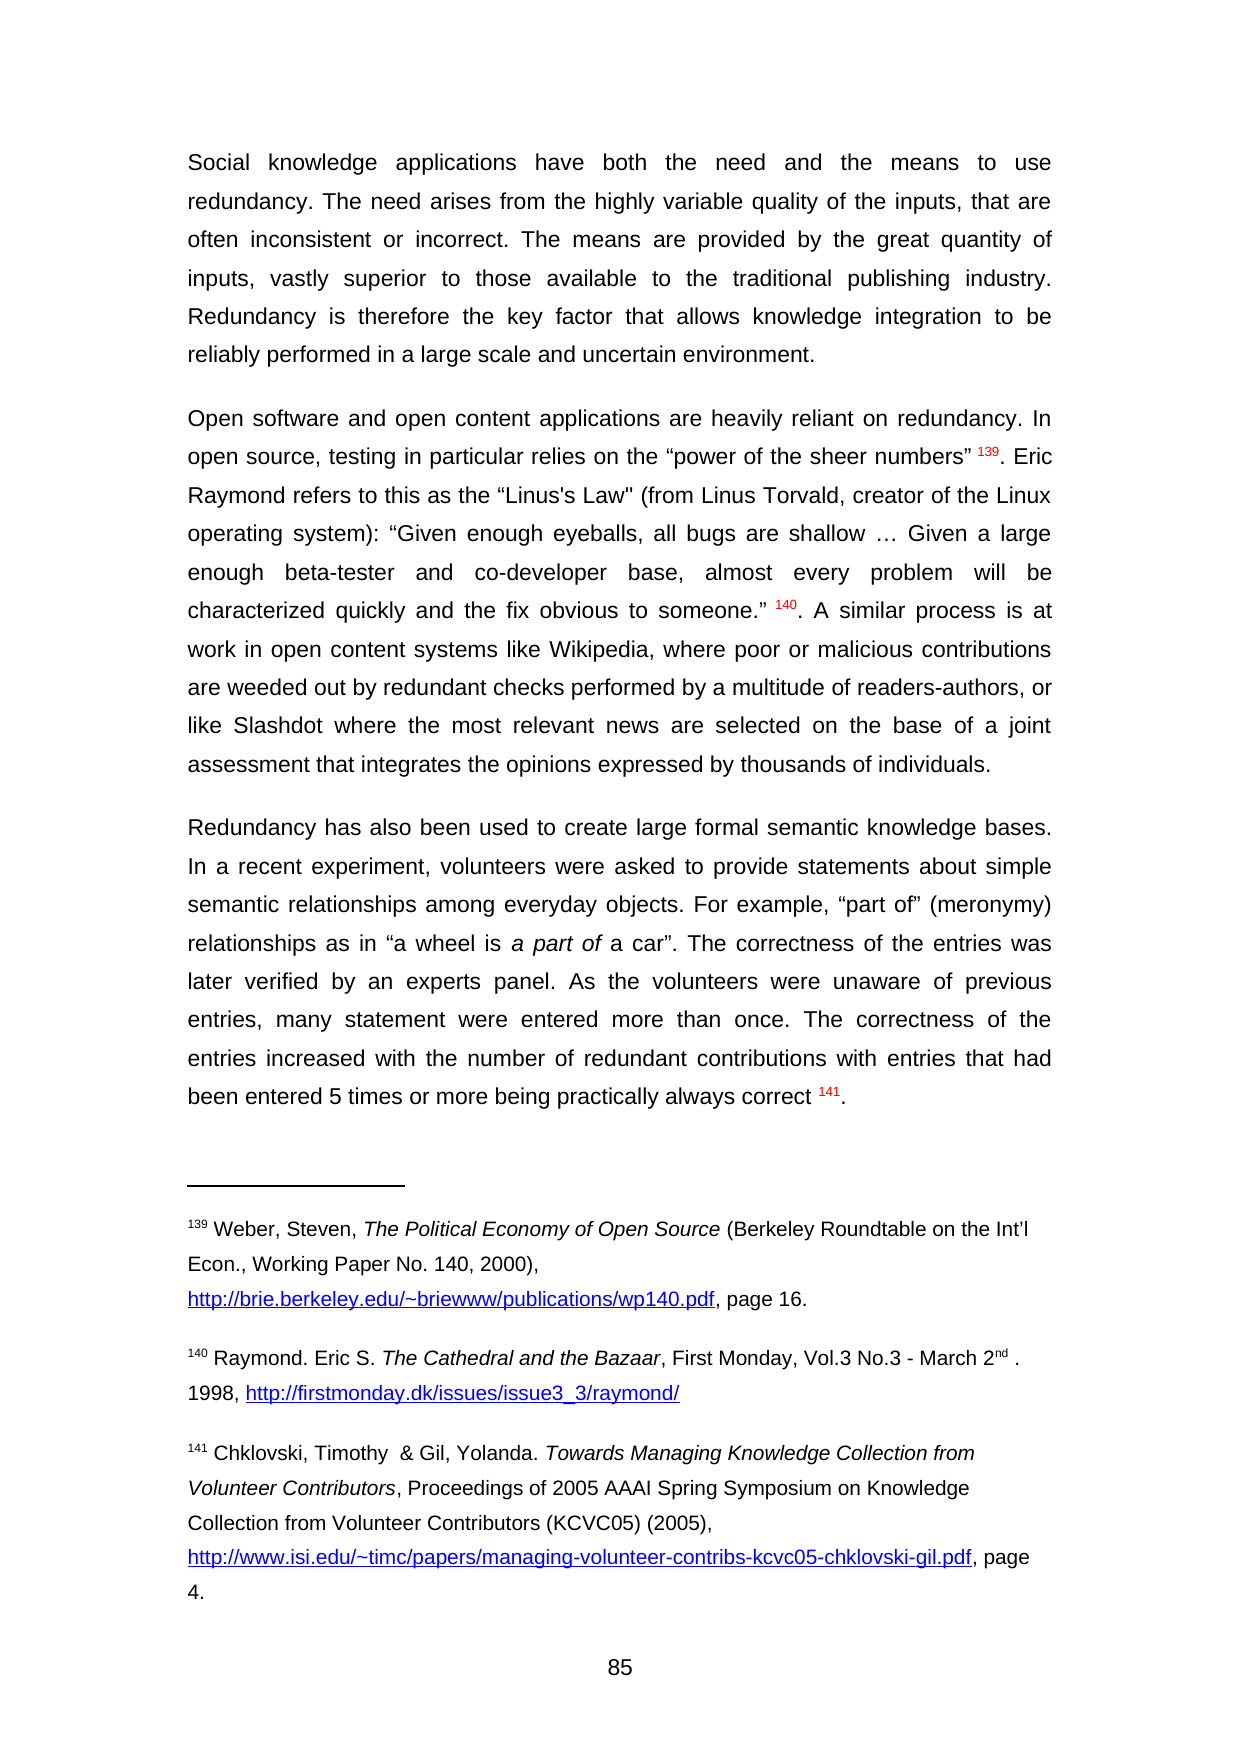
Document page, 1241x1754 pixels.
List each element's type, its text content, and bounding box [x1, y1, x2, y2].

text Chklovski, Timothy & Gil, Yolanda. Towards Managing Knowledge Collection from Volunteer Contributors, Proceedings of 2005 AAAI Spring Symposium on Knowledge Collection from Volunteer Contributors (KCVC05) (2005), http://www.isi.edu/~timc/papers/managing-volunteer-contribs-kcvc05-chklovski-gil.pdf, page 4. [187, 1441, 1053, 1604]
text Social knowledge applications have both the need and the means to use redundancy. The need arises from the highly variable quality of the inputs, that are often inconsistent or incorrect. The means are provided by the great quantity of inputs, vastly superior to those available to the traditional publishing industry. Redundancy is therefore the key factor that allows knowledge integration to be reliably performed in a large scale and uncertain environment. [187, 150, 1053, 368]
text Raymond. Eric S. The Cathedral and the Bazaar, First Monday, Vol.3 No.3 - March 2nd . 1998, http://firstmonday.dk/issues/issue3_3/raymond/ [187, 1347, 1053, 1405]
text Open software and open content applications are heavily reliant on redundancy. In open source, testing in particular relies on the “power of the sheer numbers” . Eric Raymond refers to this as the “Linus's Law'' (from Linus Torvald, creator of the Linux operating system): “Given enough eyeballs, all bugs are shallow … Given a large enough beta-tester and co-developer base, almost every problem will be characterized quickly and the fix obvious to someone.” . A similar process is at work in open content systems like Wikipedia, where poor or malicious contributions are weeded out by redundant checks performed by a multitude of readers-authors, or like Slashdot where the most relevant news are selected on the base of a joint assessment that integrates the opinions expressed by thousands of individuals. [187, 406, 1053, 777]
text Redundancy has also been used to create large formal semantic knowledge bases. In a recent experiment, volunteers were asked to provide statements about simple semantic relationships among everyday objects. For example, “part of” (meronymy) relationships as in “a wheel is a part of a car”. The correctness of the entries was later verified by an experts panel. As the volunteers were unaware of previous entries, many statement were entered more than once. The correctness of the entries increased with the number of redundant contributions with entries that had been entered 5 times or more being practically always correct . [187, 815, 1053, 1110]
text Weber, Steven, The Political Economy of Open Source (Berkeley Roundtable on the Int’l Econ., Working Paper No. 140, 2000), http://brie.berkeley.edu/~briewww/publications/wp140.pdf, page 16. [187, 1217, 1053, 1310]
